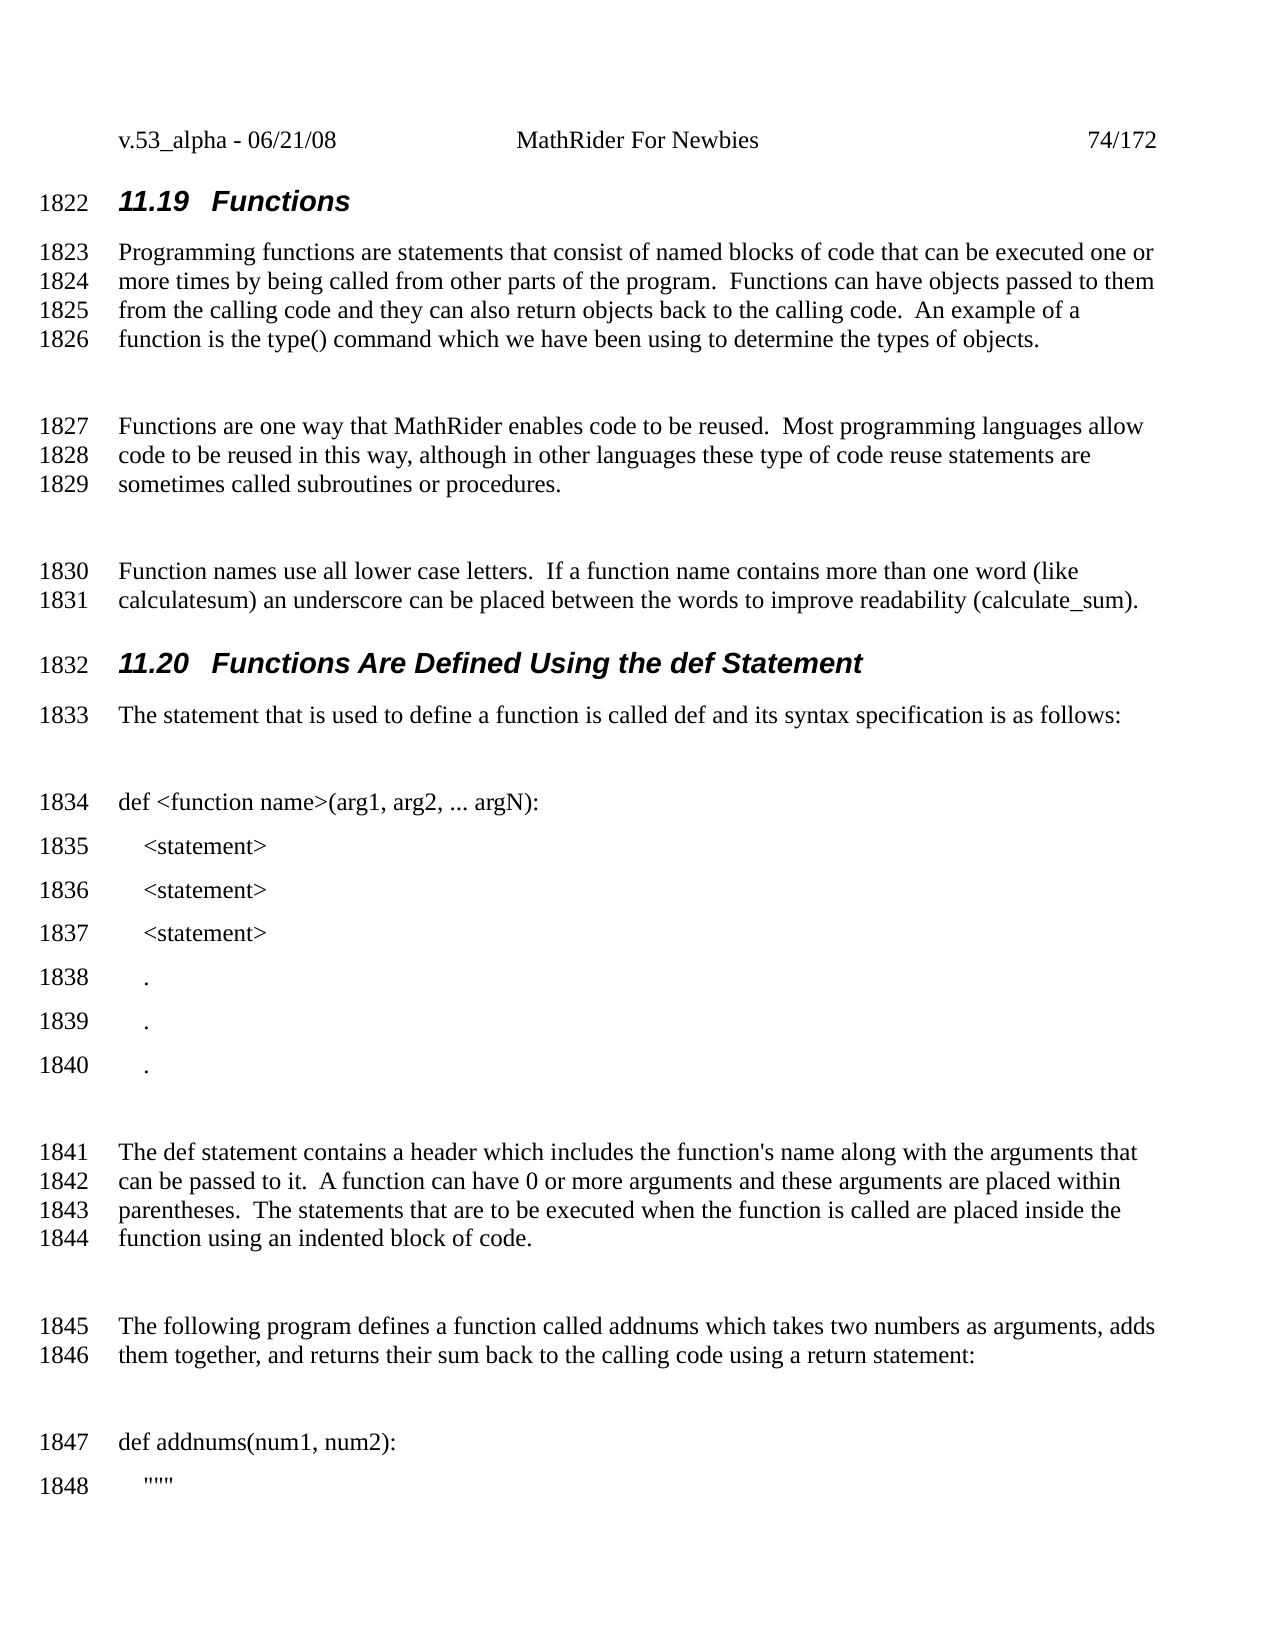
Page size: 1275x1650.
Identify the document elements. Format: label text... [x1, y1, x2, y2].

text . [118, 962, 1157, 991]
text . [118, 1050, 1157, 1078]
text The def statement contains a header which includes the function's name along with the arguments that can be passed to it. A function can have 0 or more arguments and these arguments are placed within parentheses. The statements that are to be executed when the function is called are placed inside the function using an indented block of code. [118, 1137, 1157, 1252]
subtitle Functions Are Defined Using the def Statement [118, 646, 1157, 680]
text <statement> [118, 875, 1157, 903]
text The following program defines a function called addnums which takes two numbers as arguments, adds them together, and returns their sum back to the calling code using a return statement: [118, 1311, 1157, 1368]
text Function names use all lower case letters. If a function name contains more than one word (like calculatesum) an underscore can be placed between the words to improve readability (calculate_sum). [118, 556, 1157, 614]
text Programming functions are statements that consist of named blocks of code that can be executed one or more times by being called from other parts of the program. Functions can have objects passed to them from the calling code and they can also return objects back to the calling code. An example of a function is the type() command which we have been using to determine the types of objects. [118, 237, 1157, 352]
text <statement> [118, 831, 1157, 860]
text . [118, 1006, 1157, 1035]
text """ [118, 1471, 1157, 1500]
text Functions are one way that MathRider enables code to be reused. Most programming languages allow code to be reused in this way, although in other languages these type of code reuse statements are sometimes called subroutines or procedures. [118, 411, 1157, 497]
text The statement that is used to define a function is called def and its syntax specification is as follows: [118, 700, 1157, 728]
text def <function name>(arg1, arg2, ... argN): [118, 787, 1157, 816]
text <statement> [118, 918, 1157, 947]
text def addnums(num1, num2): [118, 1427, 1157, 1456]
subtitle Functions [118, 184, 1157, 217]
